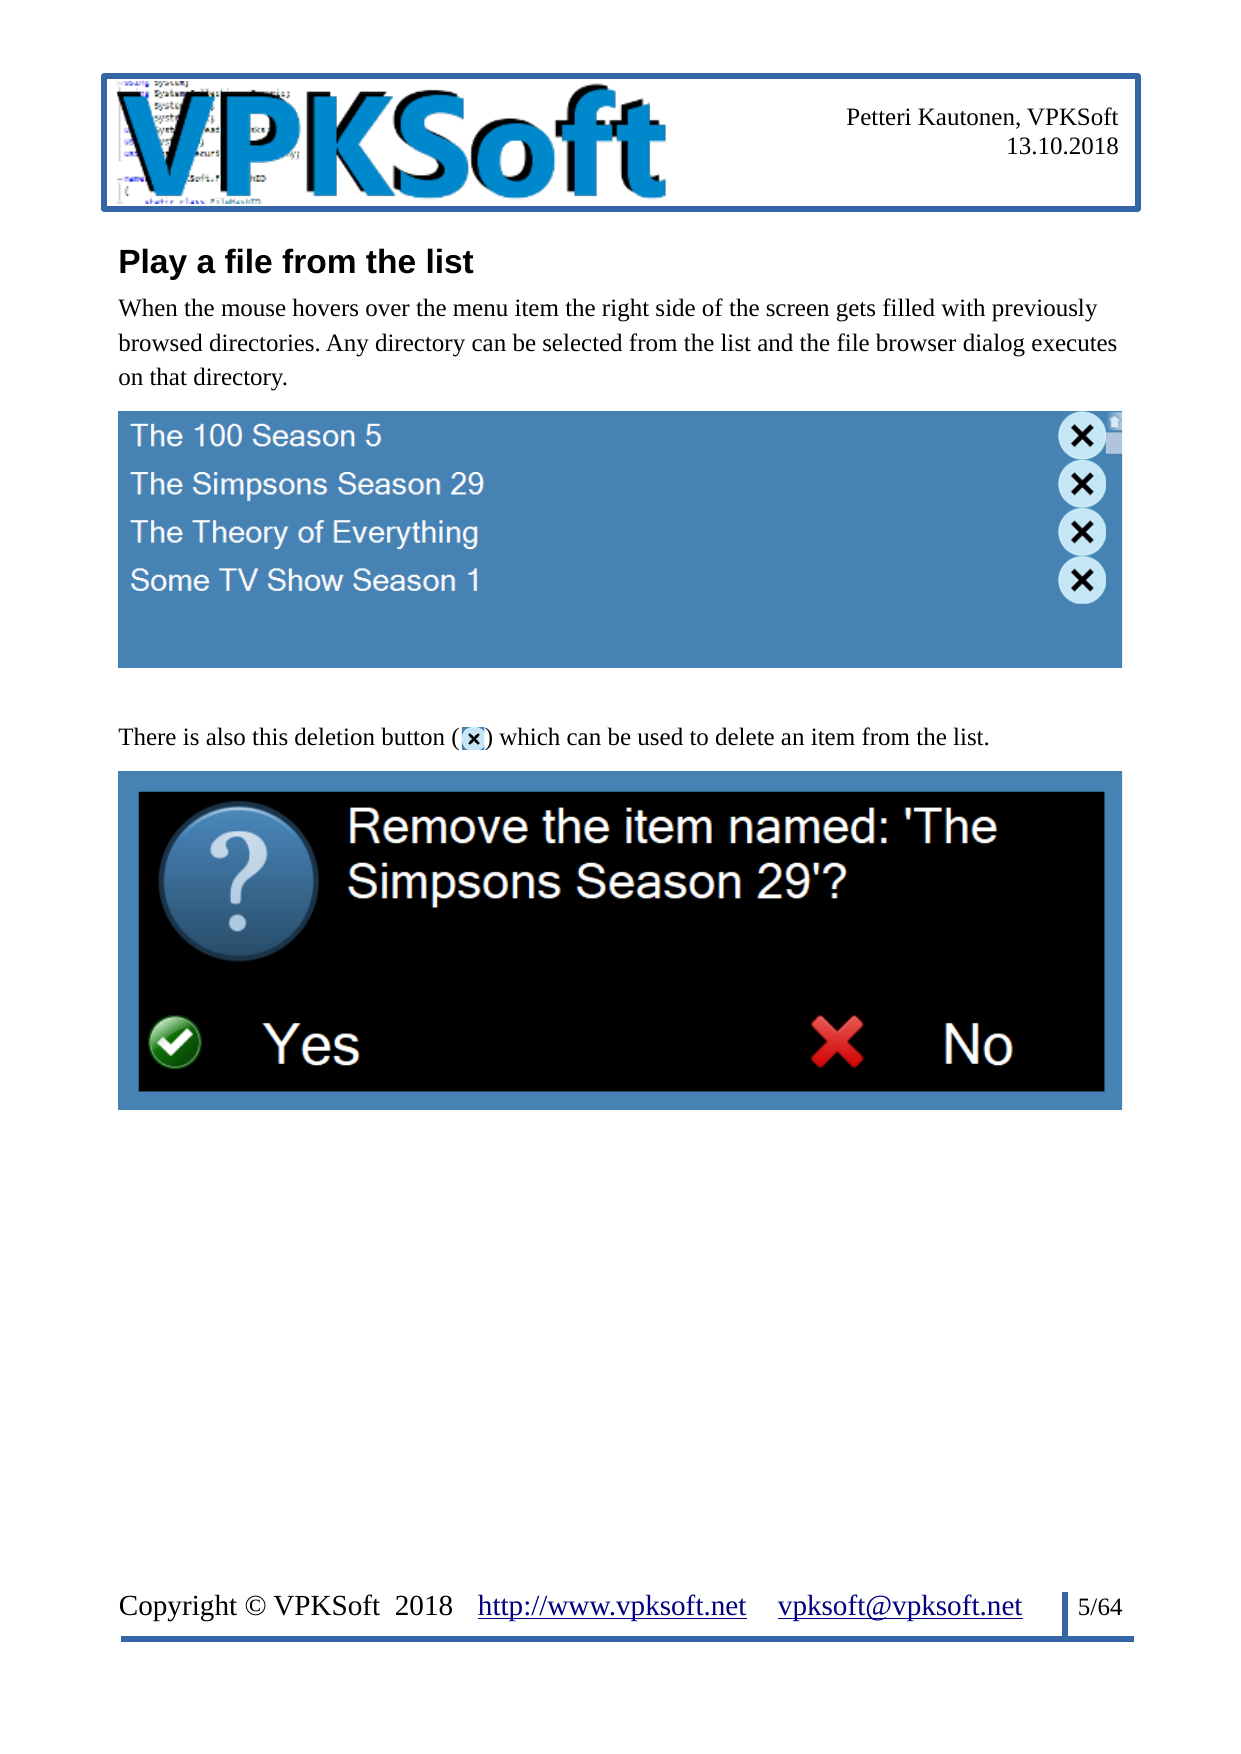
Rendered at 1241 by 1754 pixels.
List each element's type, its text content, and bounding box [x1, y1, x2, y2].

subtitle Play a file from the list [118, 242, 1122, 281]
picture [116, 81, 672, 204]
picture [461, 727, 485, 750]
picture [118, 411, 1123, 668]
text There is also this deletion button ( ) which can be used to delete an item from the list. [118, 722, 1122, 751]
picture [118, 771, 1123, 1110]
text When the mouse hovers over the menu item the right side of the screen gets filled with previously browsed directories. Any directory can be selected from the list and the file browser dialog executes on that directory. [118, 293, 1122, 391]
